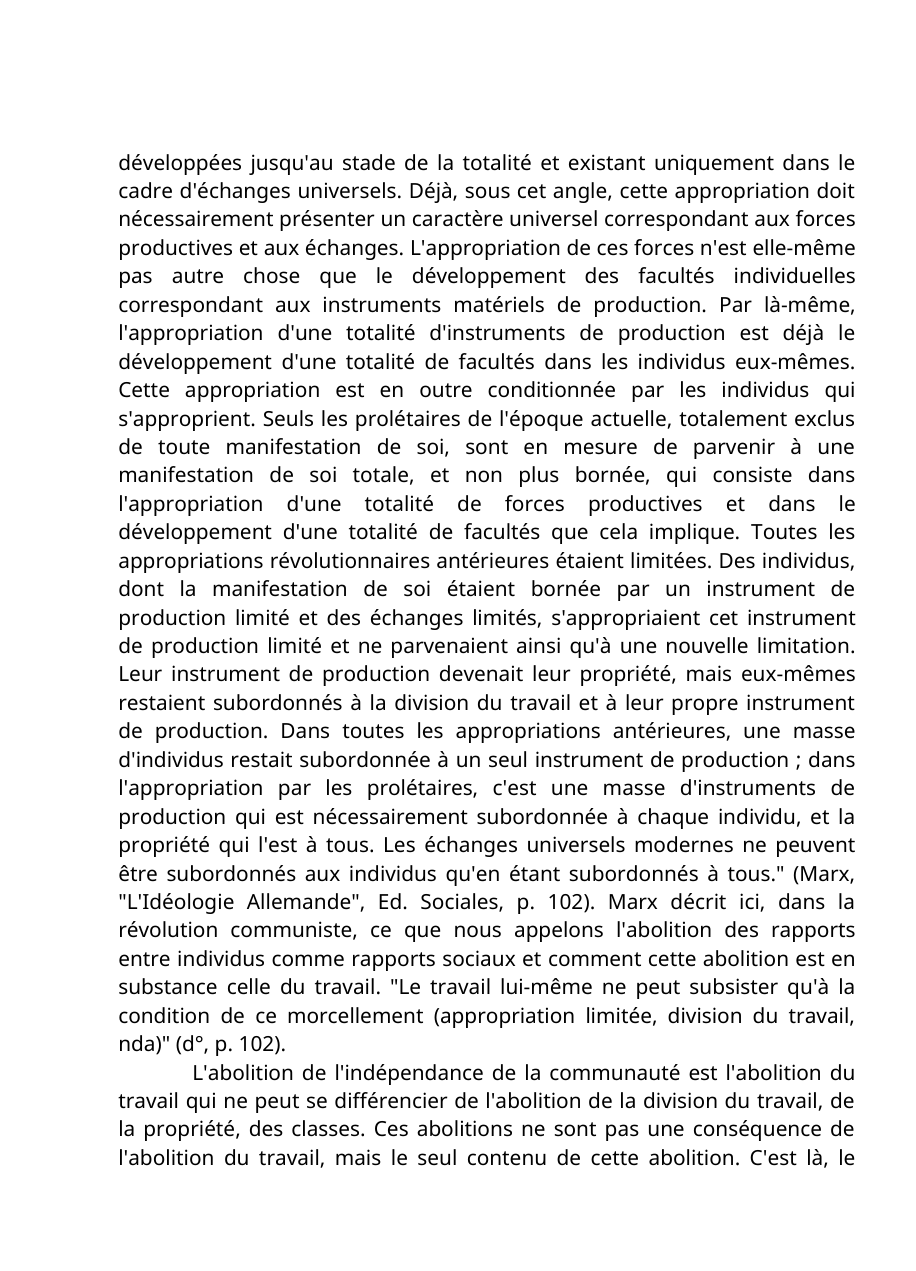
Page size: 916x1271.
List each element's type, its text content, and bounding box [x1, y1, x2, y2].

text L'abolition de l'indépendance de la communauté est l'abolition du travail qui ne peut se différencier de l'abolition de la division du travail, de la propriété, des classes. Ces abolitions ne sont pas une conséquence de l'abolition du travail, mais le seul contenu de cette abolition. C'est là, le [118, 1058, 856, 1171]
text développées jusqu'au stade de la totalité et existant uniquement dans le cadre d'échanges universels. Déjà, sous cet angle, cette appropriation doit nécessairement présenter un caractère universel correspondant aux forces productives et aux échanges. L'appropriation de ces forces n'est elle-même pas autre chose que le développement des facultés individuelles correspondant aux instruments matériels de production. Par là-même, l'appropriation d'une totalité d'instruments de production est déjà le développement d'une totalité de facultés dans les individus eux-mêmes. Cette appropriation est en outre conditionnée par les individus qui s'approprient. Seuls les prolétaires de l'époque actuelle, totalement exclus de toute manifestation de soi, sont en mesure de parvenir à une manifestation de soi totale, et non plus bornée, qui consiste dans l'appropriation d'une totalité de forces productives et dans le développement d'une totalité de facultés que cela implique. Toutes les appropriations révolutionnaires antérieures étaient limitées. Des individus, dont la manifestation de soi étaient bornée par un instrument de production limité et des échanges limités, s'appropriaient cet instrument de production limité et ne parvenaient ainsi qu'à une nouvelle limitation. Leur instrument de production devenait leur propriété, mais eux-mêmes restaient subordonnés à la division du travail et à leur propre instrument de production. Dans toutes les appropriations antérieures, une masse d'individus restait subordonnée à un seul instrument de production ; dans l'appropriation par les prolétaires, c'est une masse d'instruments de production qui est nécessairement subordonnée à chaque individu, et la propriété qui l'est à tous. Les échanges universels modernes ne peuvent être subordonnés aux individus qu'en étant subordonnés à tous." (Marx, "L'Idéologie Allemande", Ed. Sociales, p. 102). Marx décrit ici, dans la révolution communiste, ce que nous appelons l'abolition des rapports entre individus comme rapports sociaux et comment cette abolition est en substance celle du travail. "Le travail lui-même ne peut subsister qu'à la condition de ce morcellement (appropriation limitée, division du travail, nda)" (d°, p. 102). [118, 148, 856, 1058]
